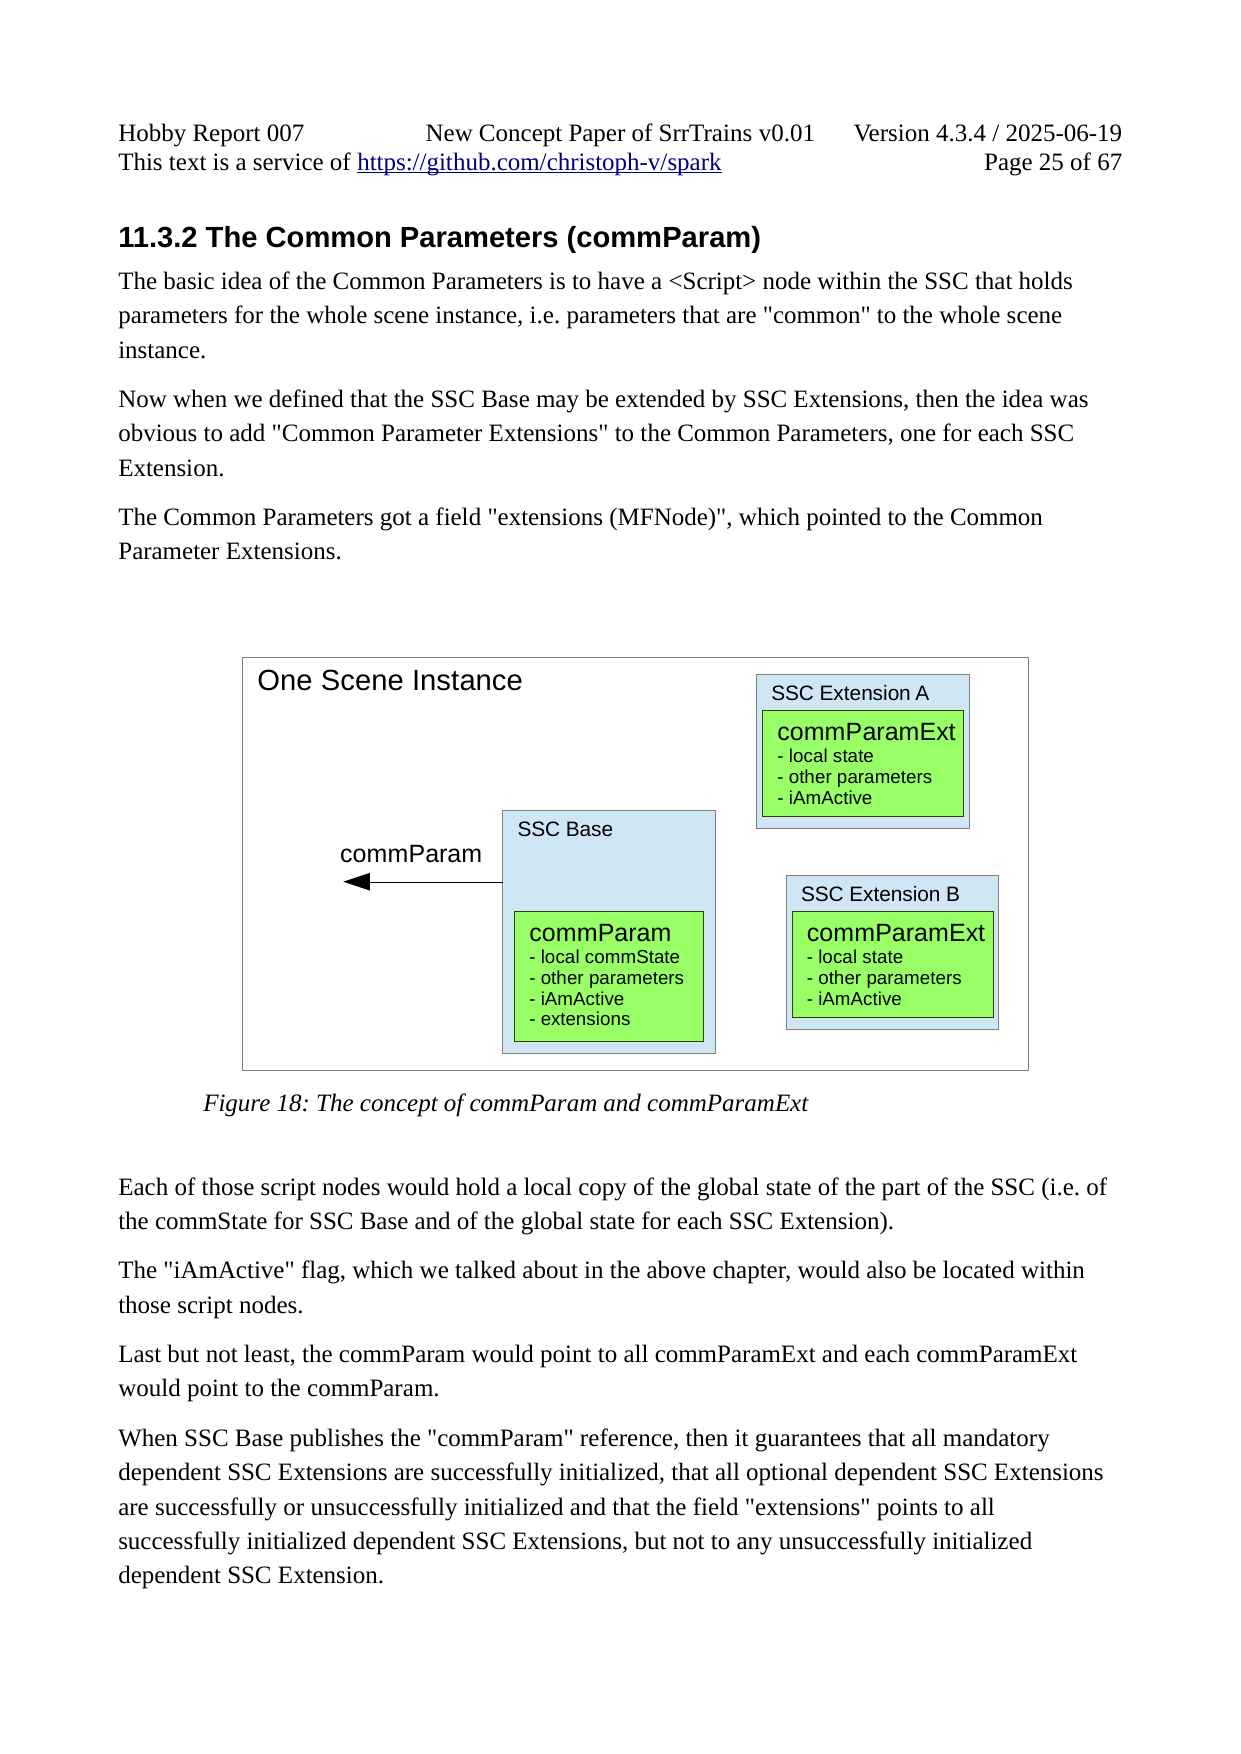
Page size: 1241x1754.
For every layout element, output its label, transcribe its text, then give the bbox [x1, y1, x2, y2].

text Last but not least, the commParam would point to all commParamExt and each commParamExt would point to the commParam. [118, 1339, 1122, 1402]
text Each of those script nodes would hold a local copy of the global state of the part of the SSC (i.e. of the commState for SSC Base and of the global state for each SSC Extension). [118, 1172, 1122, 1235]
subtitle 11.3.2 The Common Parameters (commParam) [118, 220, 1122, 253]
text Now when we defined that the SSC Base may be extended by SSC Extensions, then the idea was obvious to add "Common Parameter Extensions" to the Common Parameters, one for each SSC Extension. [118, 384, 1122, 481]
text Figure 18: The concept of commParam and commParamExt [203, 647, 1037, 1117]
text The "iAmActive" flag, which we talked about in the above chapter, would also be located within those script nodes. [118, 1256, 1122, 1319]
text When SSC Base publishes the "commParam" reference, then it guarantees that all mandatory dependent SSC Extensions are successfully initialized, that all optional dependent SSC Extensions are successfully or unsuccessfully initialized and that the field "extensions" points to all successfully initialized dependent SSC Extensions, but not to any unsuccessfully initialized dependent SSC Extension. [118, 1423, 1122, 1589]
text The basic idea of the Common Parameters is to have a <Script> node within the SSC that holds parameters for the whole scene instance, i.e. parameters that are "common" to the whole scene instance. [118, 266, 1122, 363]
text The Common Parameters got a field "extensions (MFNode)", which pointed to the Common Parameter Extensions. [118, 502, 1122, 565]
